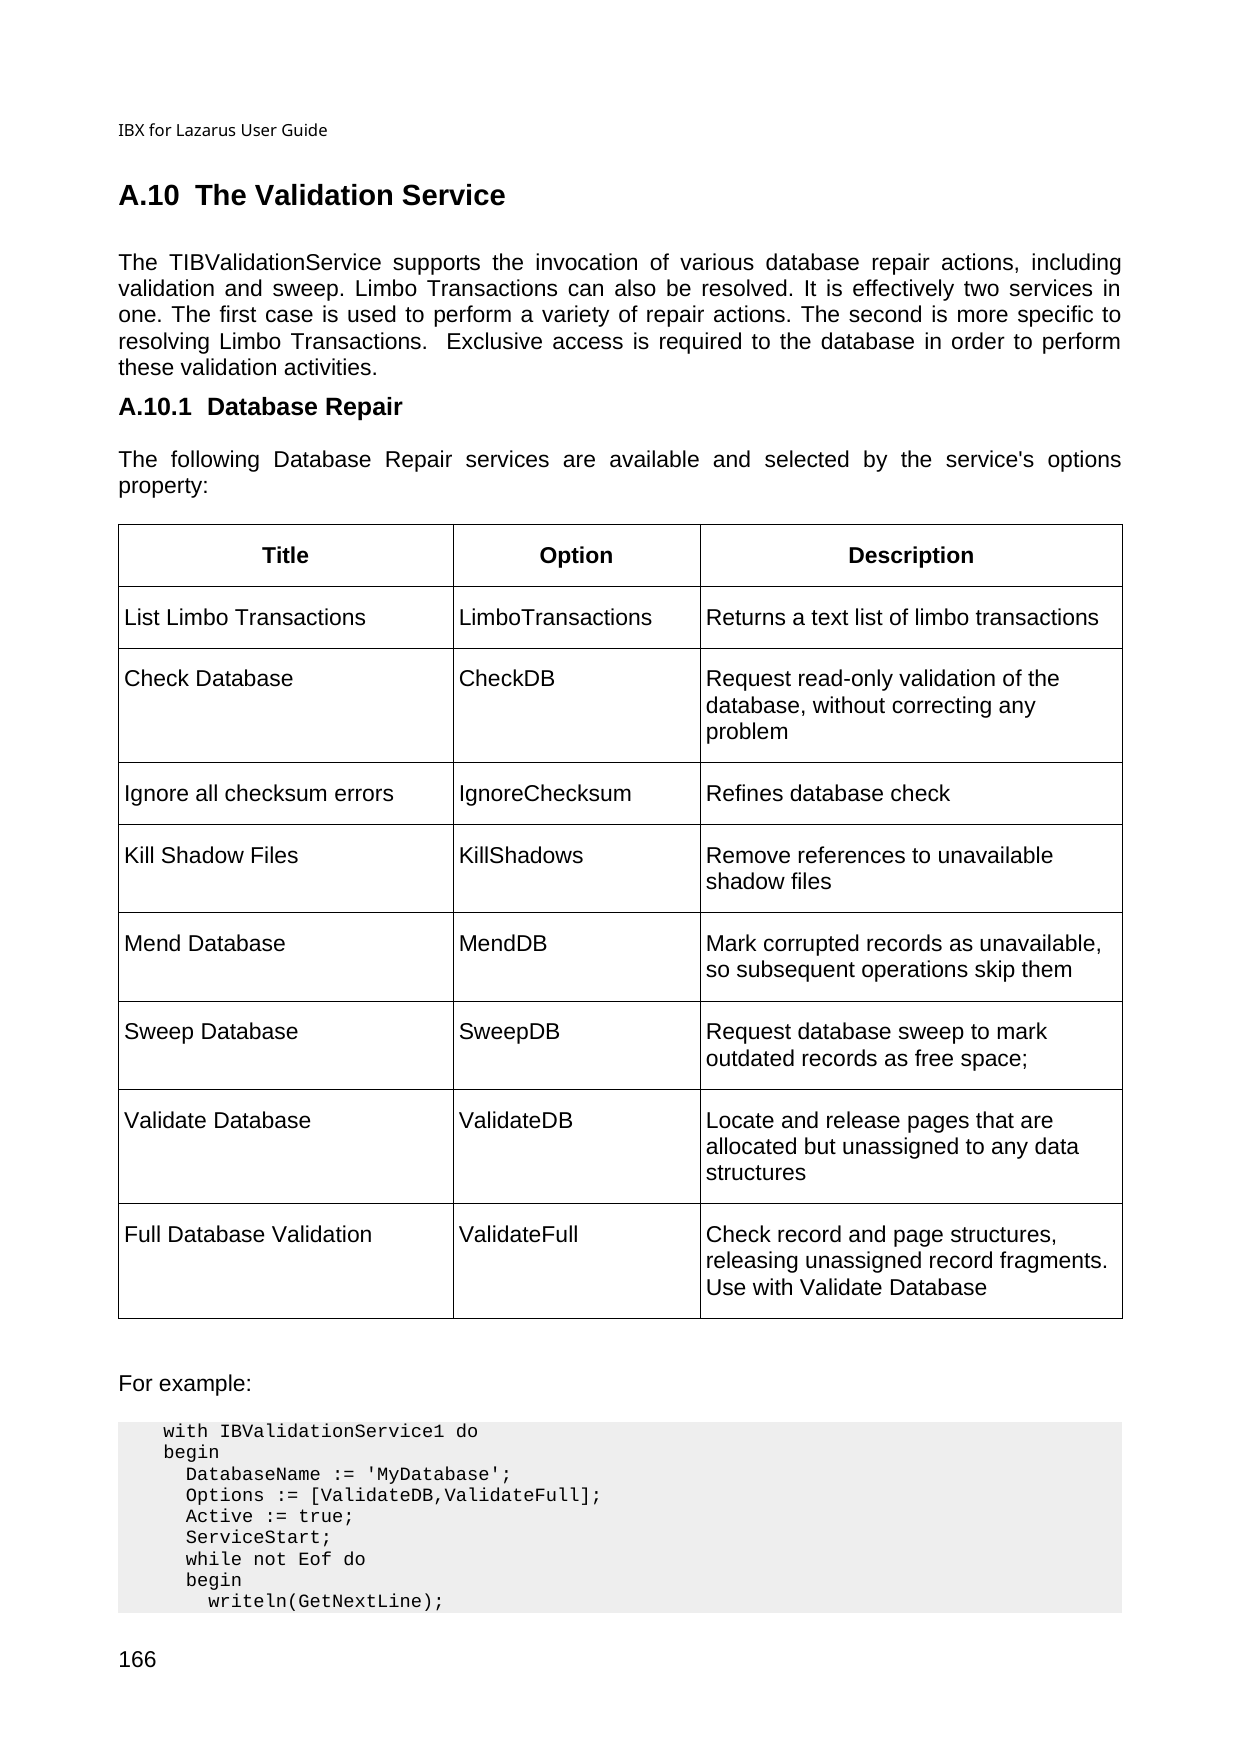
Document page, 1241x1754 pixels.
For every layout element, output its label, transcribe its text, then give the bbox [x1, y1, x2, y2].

table_cell Validate Database [119, 1090, 453, 1203]
table_cell Kill Shadow Files [119, 825, 453, 912]
text The TIBValidationService supports the invocation of various database repair actions, including validation and sweep. Limbo Transactions can also be resolved. It is effectively two services in one. The first case is used to perform a variety of repair actions. The second is more specific to resolving Limbo Transactions. Exclusive access is required to the database in order to perform these validation activities. [118, 249, 1122, 380]
table_cell Mend Database [119, 913, 453, 1001]
table_cell ValidateFull [454, 1204, 700, 1318]
text Active := true; [118, 1507, 1122, 1528]
table_cell Ignore all checksum errors [119, 763, 453, 824]
text The following Database Repair services are available and selected by the service's options property: [118, 446, 1122, 499]
text begin [118, 1571, 1122, 1592]
text while not Eof do [118, 1549, 1122, 1571]
table_cell Returns a text list of limbo transactions [701, 587, 1122, 648]
table_header Option [454, 525, 700, 586]
table_cell CheckDB [454, 649, 700, 762]
text Options := [ValidateDB,ValidateFull]; [118, 1486, 1122, 1507]
table_cell Check record and page structures, releasing unassigned record fragments. Use with Validate Database [701, 1204, 1122, 1318]
table_cell ValidateDB [454, 1090, 700, 1203]
text ServiceStart; [118, 1528, 1122, 1549]
table_cell Locate and release pages that are allocated but unassigned to any data structures [701, 1090, 1122, 1203]
text writeln(GetNextLine); [118, 1592, 1122, 1613]
text begin [118, 1443, 1122, 1464]
text with IBValidationService1 do [118, 1422, 1122, 1443]
table_cell Remove references to unavailable shadow files [701, 825, 1122, 912]
table_cell KillShadows [454, 825, 700, 912]
table_cell Full Database Validation [119, 1204, 453, 1318]
table_cell List Limbo Transactions [119, 587, 453, 648]
table_cell Request read-only validation of the database, without correcting any problem [701, 649, 1122, 762]
table_cell MendDB [454, 913, 700, 1001]
table_cell Mark corrupted records as unavailable, so subsequent operations skip them [701, 913, 1122, 1001]
table_cell Sweep Database [119, 1002, 453, 1089]
table_cell Check Database [119, 649, 453, 762]
table_cell Refines database check [701, 763, 1122, 824]
table_header Title [119, 525, 453, 586]
table_cell SweepDB [454, 1002, 700, 1089]
table_cell IgnoreChecksum [454, 763, 700, 824]
text For example: [118, 1370, 1122, 1396]
subtitle Database Repair [118, 392, 1122, 421]
table_cell Request database sweep to mark outdated records as free space; [701, 1002, 1122, 1089]
subtitle The Validation Service [118, 178, 1122, 212]
text DatabaseName := 'MyDatabase'; [118, 1464, 1122, 1486]
table_header Description [701, 525, 1122, 586]
table_cell LimboTransactions [454, 587, 700, 648]
